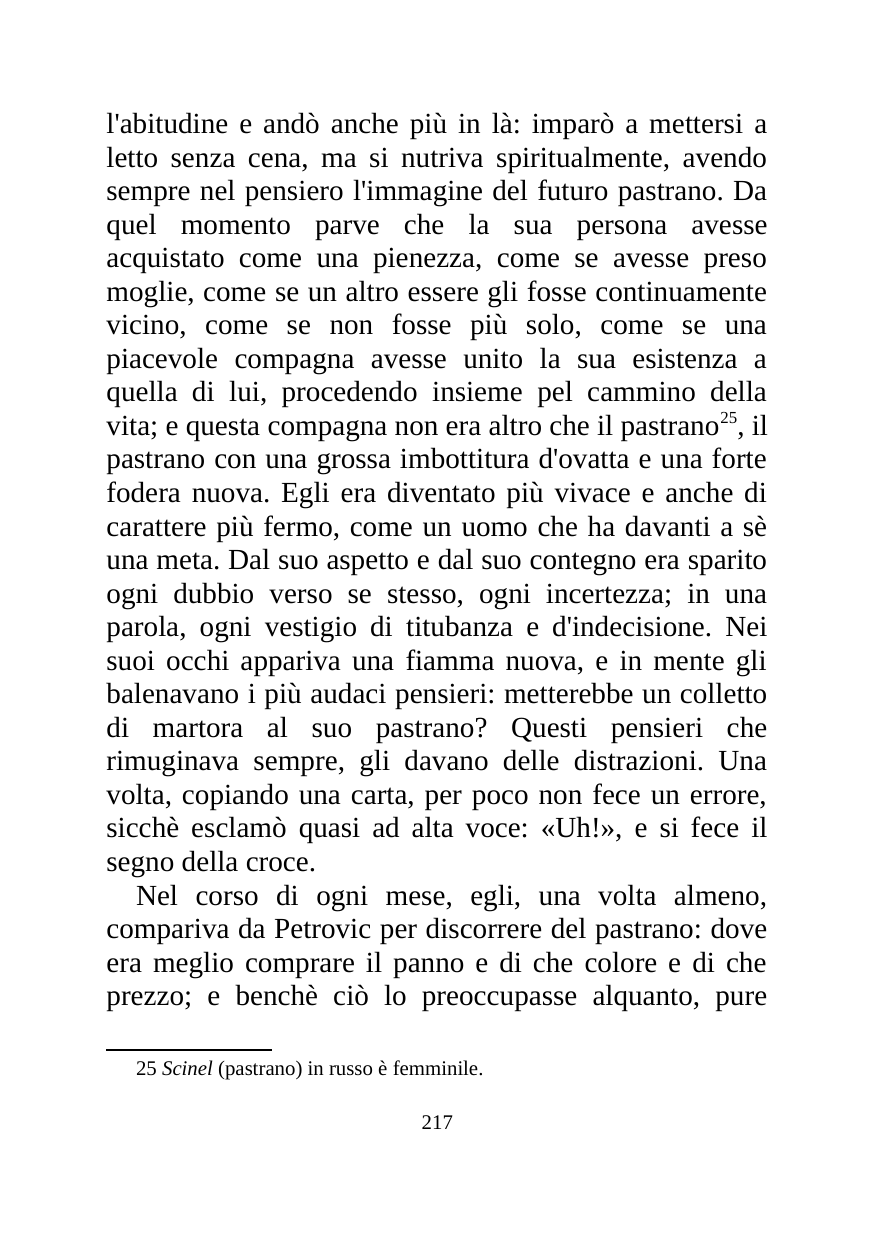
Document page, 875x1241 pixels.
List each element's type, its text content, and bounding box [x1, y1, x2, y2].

text Scinel (pastrano) in russo è femminile. [106, 1056, 768, 1080]
text Nel corso di ogni mese, egli, una volta almeno, compariva da Petrovic per discorrere del pastrano: dove era meglio comprare il panno e di che colore e di che prezzo; e benchè ciò lo preoccupasse alquanto, pure [106, 878, 768, 1012]
text l'abitudine e andò anche più in là: imparò a mettersi a letto senza cena, ma si nutriva spiritualmente, avendo sempre nel pensiero l'immagine del futuro pastrano. Da quel momento parve che la sua persona avesse acquistato come una pienezza, come se avesse preso moglie, come se un altro essere gli fosse continuamente vicino, come se non fosse più solo, come se una piacevole compagna avesse unito la sua esistenza a quella di lui, procedendo insieme pel cammino della vita; e questa compagna non era altro che il pastrano, il pastrano con una grossa imbottitura d'ovatta e una forte fodera nuova. Egli era diventato più vivace e anche di carattere più fermo, come un uomo che ha davanti a sè una meta. Dal suo aspetto e dal suo contegno era sparito ogni dubbio verso se stesso, ogni incertezza; in una parola, ogni vestigio di titubanza e d'indecisione. Nei suoi occhi appariva una fiamma nuova, e in mente gli balenavano i più audaci pensieri: metterebbe un colletto di martora al suo pastrano? Questi pensieri che rimuginava sempre, gli davano delle distrazioni. Una volta, copiando una carta, per poco non fece un errore, sicchè esclamò quasi ad alta voce: «Uh!», e si fece il segno della croce. [106, 106, 768, 878]
